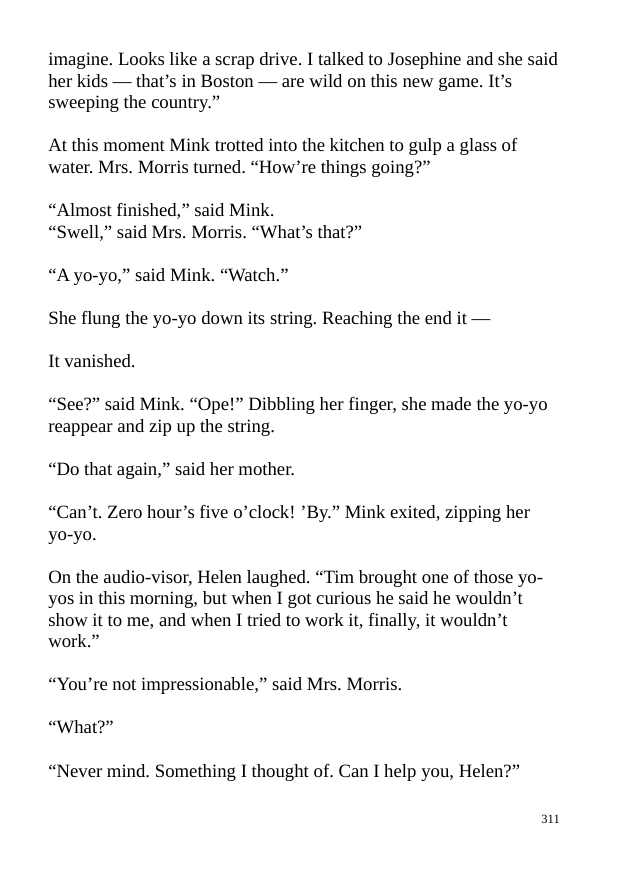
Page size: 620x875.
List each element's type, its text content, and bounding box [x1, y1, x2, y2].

text imagine. Looks like a scrap drive. I talked to Josephine and she said her kids — that’s in Boston — are wild on this new game. It’s sweeping the country.” At this moment Mink trotted into the kitchen to gulp a glass of water. Mrs. Morris turned. “How’re things going?” “Almost finished,” said Mink. “Swell,” said Mrs. Morris. “What’s that?” “A yo-yo,” said Mink. “Watch.” She flung the yo-yo down its string. Reaching the end it — It vanished. “See?” said Mink. “Ope!” Dibbling her finger, she made the yo-yo reappear and zip up the string. “Do that again,” said her mother. “Can’t. Zero hour’s five o’clock! ’By.” Mink exited, zipping her yo-yo. On the audio-visor, Helen laughed. “Tim brought one of those yo-yos in this morning, but when I got curious he said he wouldn’t show it to me, and when I tried to work it, finally, it wouldn’t work.” “You’re not impressionable,” said Mrs. Morris. “What?” “Never mind. Something I thought of. Can I help you, Helen?” [48, 48, 559, 781]
